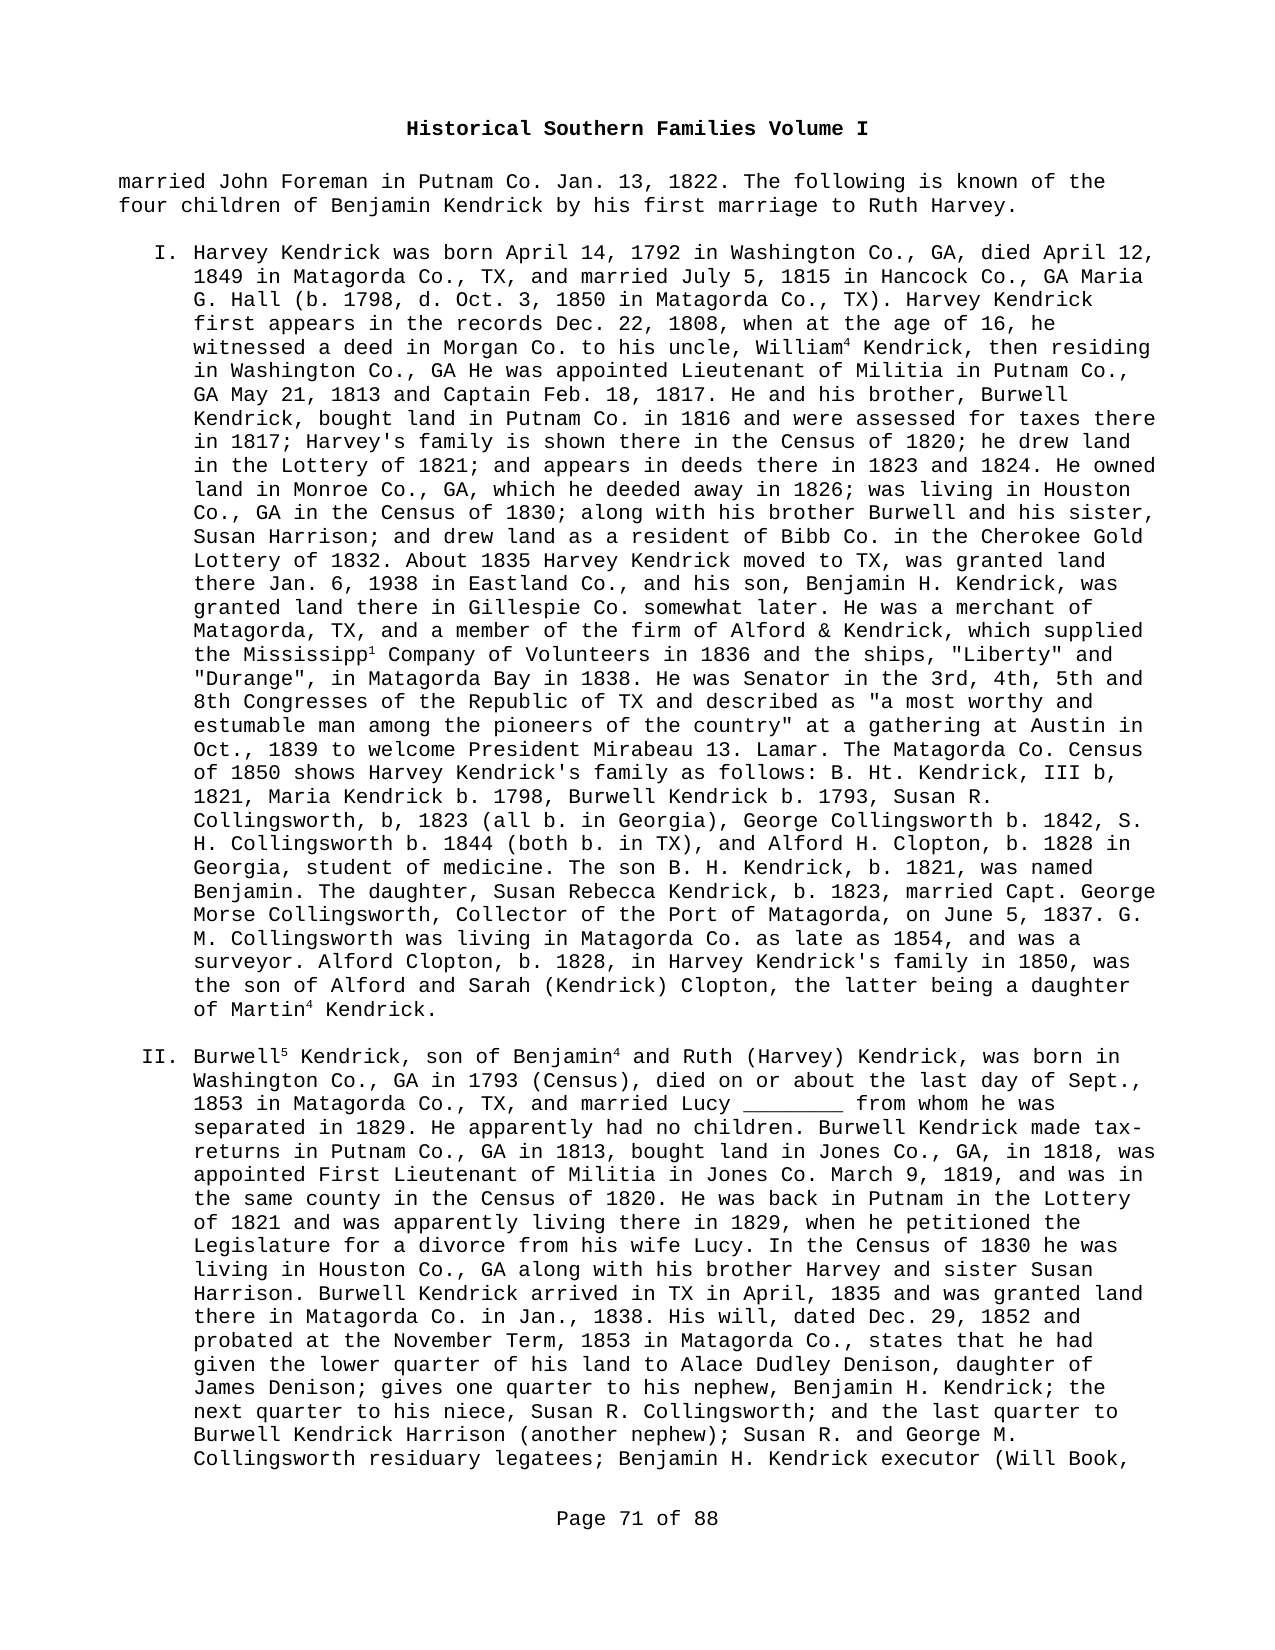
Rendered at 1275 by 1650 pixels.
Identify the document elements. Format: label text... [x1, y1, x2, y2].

list Harvey Kendrick was born April 14, 1792 in Washington Co., GA, died April 12, 1849 in Matagorda Co., TX, and married July 5, 1815 in Hancock Co., GA Maria G. Hall (b. 1798, d. Oct. 3, 1850 in Matagorda Co., TX). Harvey Kendrick first appears in the records Dec. 22, 1808, when at the age of 16, he witnessed a deed in Morgan Co. to his uncle, William4 Kendrick, then residing in Washington Co., GA He was appointed Lieutenant of Militia in Putnam Co., GA May 21, 1813 and Captain Feb. 18, 1817. He and his brother, Burwell Kendrick, bought land in Putnam Co. in 1816 and were assessed for taxes there in 1817; Harvey's family is shown there in the Census of 1820; he drew land in the Lottery of 1821; and appears in deeds there in 1823 and 1824. He owned land in Monroe Co., GA, which he deeded away in 1826; was living in Houston Co., GA in the Census of 1830; along with his brother Burwell and his sister, Susan Harrison; and drew land as a resident of Bibb Co. in the Cherokee Gold Lottery of 1832. About 1835 Harvey Kendrick moved to TX, was granted land there Jan. 6, 1938 in Eastland Co., and his son, Benjamin H. Kendrick, was granted land there in Gillespie Co. somewhat later. He was a merchant of Matagorda, TX, and a member of the firm of Alford & Kendrick, which supplied the Mississipp1 Company of Volunteers in 1836 and the ships, "Liberty" and "Durange", in Matagorda Bay in 1838. He was Senator in the 3rd, 4th, 5th and 8th Congresses of the Republic of TX and described as "a most worthy and estumable man among the pioneers of the country" at a gathering at Austin in Oct., 1839 to welcome President Mirabeau 13. Lamar. The Matagorda Co. Census of 1850 shows Harvey Kendrick's family as follows: B. Ht. Kendrick, III b, 1821, Maria Kendrick b. 1798, Burwell Kendrick b. 1793, Susan R. Collingsworth, b, 1823 (all b. in Georgia), George Collingsworth b. 1842, S. H. Collingsworth b. 1844 (both b. in TX), and Alford H. Clopton, b. 1828 in Georgia, student of medicine. The son B. H. Kendrick, b. 1821, was named Benjamin. The daughter, Susan Rebecca Kendrick, b. 1823, married Capt. George Morse Collingsworth, Collector of the Port of Matagorda, on June 5, 1837. G. M. Collingsworth was living in Matagorda Co. as late as 1854, and was a surveyor. Alford Clopton, b. 1828, in Harvey Kendrick's family in 1850, was the son of Alford and Sarah (Kendrick) Clopton, the latter being a daughter of Martin4 Kendrick. [178, 242, 1157, 1022]
list Burwell5 Kendrick, son of Benjamin4 and Ruth (Harvey) Kendrick, was born in Washington Co., GA in 1793 (Census), died on or about the last day of Sept., 1853 in Matagorda Co., TX, and married Lucy ________ from whom he was separated in 1829. He apparently had no children. Burwell Kendrick made tax-returns in Putnam Co., GA in 1813, bought land in Jones Co., GA, in 1818, was appointed First Lieutenant of Militia in Jones Co. March 9, 1819, and was in the same county in the Census of 1820. He was back in Putnam in the Lottery of 1821 and was apparently living there in 1829, when he petitioned the Legislature for a divorce from his wife Lucy. In the Census of 1830 he was living in Houston Co., GA along with his brother Harvey and sister Susan Harrison. Burwell Kendrick arrived in TX in April, 1835 and was granted land there in Matagorda Co. in Jan., 1838. His will, dated Dec. 29, 1852 and probated at the November Term, 1853 in Matagorda Co., states that he had given the lower quarter of his land to Alace Dudley Denison, daughter of James Denison; gives one quarter to his nephew, Benjamin H. Kendrick; the next quarter to his niece, Susan R. Collingsworth; and the last quarter to Burwell Kendrick Harrison (another nephew); Susan R. and George M. Collingsworth residuary legatees; Benjamin H. Kendrick executor (Will Book, [178, 1046, 1157, 1472]
text married John Foreman in Putnam Co. Jan. 13, 1822. The following is known of the four children of Benjamin Kendrick by his first marriage to Ruth Harvey. [118, 171, 1157, 218]
